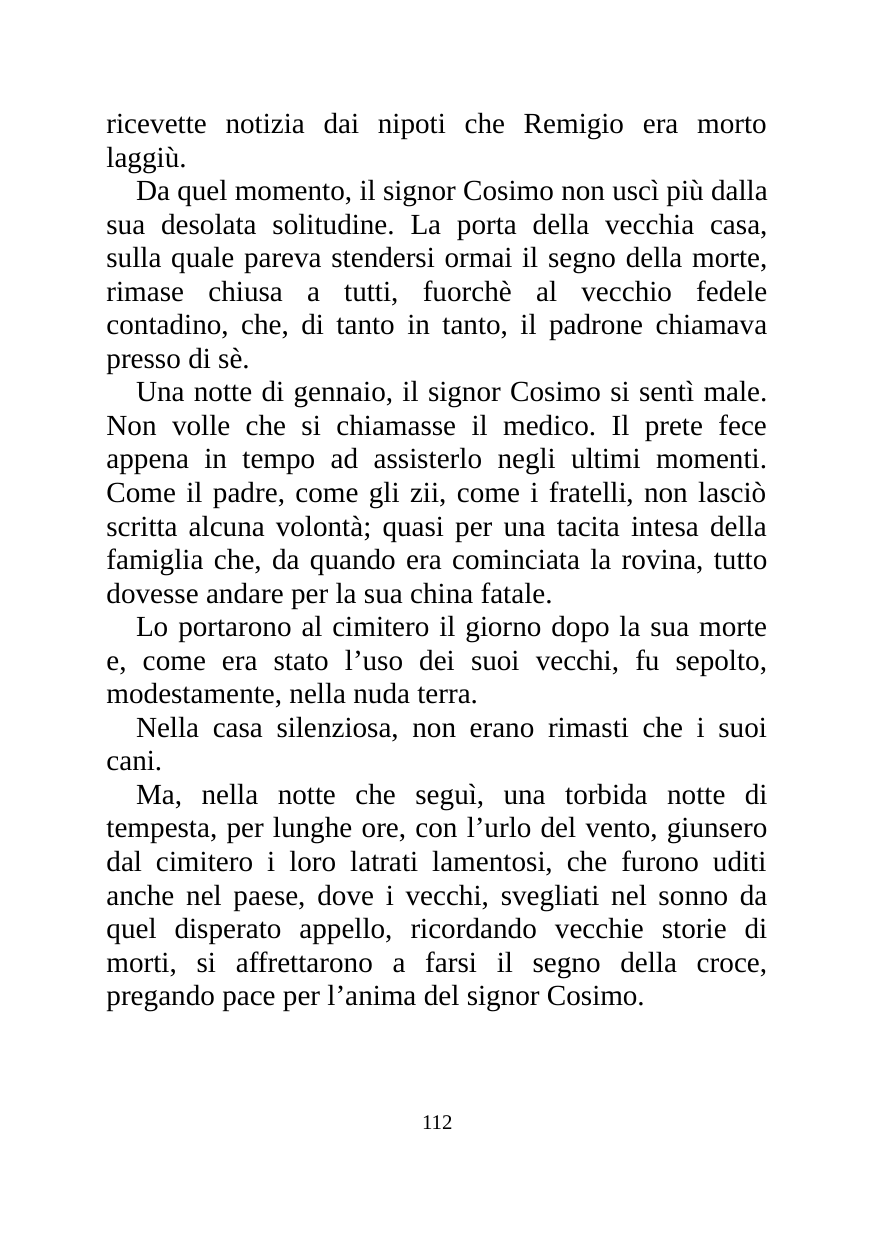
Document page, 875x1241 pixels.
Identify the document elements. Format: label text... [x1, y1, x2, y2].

text Lo portarono al cimitero il giorno dopo la sua morte e, come era stato l’uso dei suoi vecchi, fu sepolto, modestamente, nella nuda terra. [106, 609, 768, 710]
text Da quel momento, il signor Cosimo non uscì più dalla sua desolata solitudine. La porta della vecchia casa, sulla quale pareva stendersi ormai il segno della morte, rimase chiusa a tutti, fuorchè al vecchio fedele contadino, che, di tanto in tanto, il padrone chiamava presso di sè. [106, 173, 768, 374]
text Nella casa silenziosa, non erano rimasti che i suoi cani. [106, 710, 768, 777]
text Ma, nella notte che seguì, una torbida notte di tempesta, per lunghe ore, con l’urlo del vento, giunsero dal cimitero i loro latrati lamentosi, che furono uditi anche nel paese, dove i vecchi, svegliati nel sonno da quel disperato appello, ricordando vecchie storie di morti, si affrettarono a farsi il segno della croce, pregando pace per l’anima del signor Cosimo. [106, 777, 768, 1012]
text ricevette notizia dai nipoti che Remigio era morto laggiù. [106, 106, 768, 173]
text Una notte di gennaio, il signor Cosimo si sentì male. Non volle che si chiamasse il medico. Il prete fece appena in tempo ad assisterlo negli ultimi momenti. Come il padre, come gli zii, come i fratelli, non lasciò scritta alcuna volontà; quasi per una tacita intesa della famiglia che, da quando era cominciata la rovina, tutto dovesse andare per la sua china fatale. [106, 374, 768, 609]
